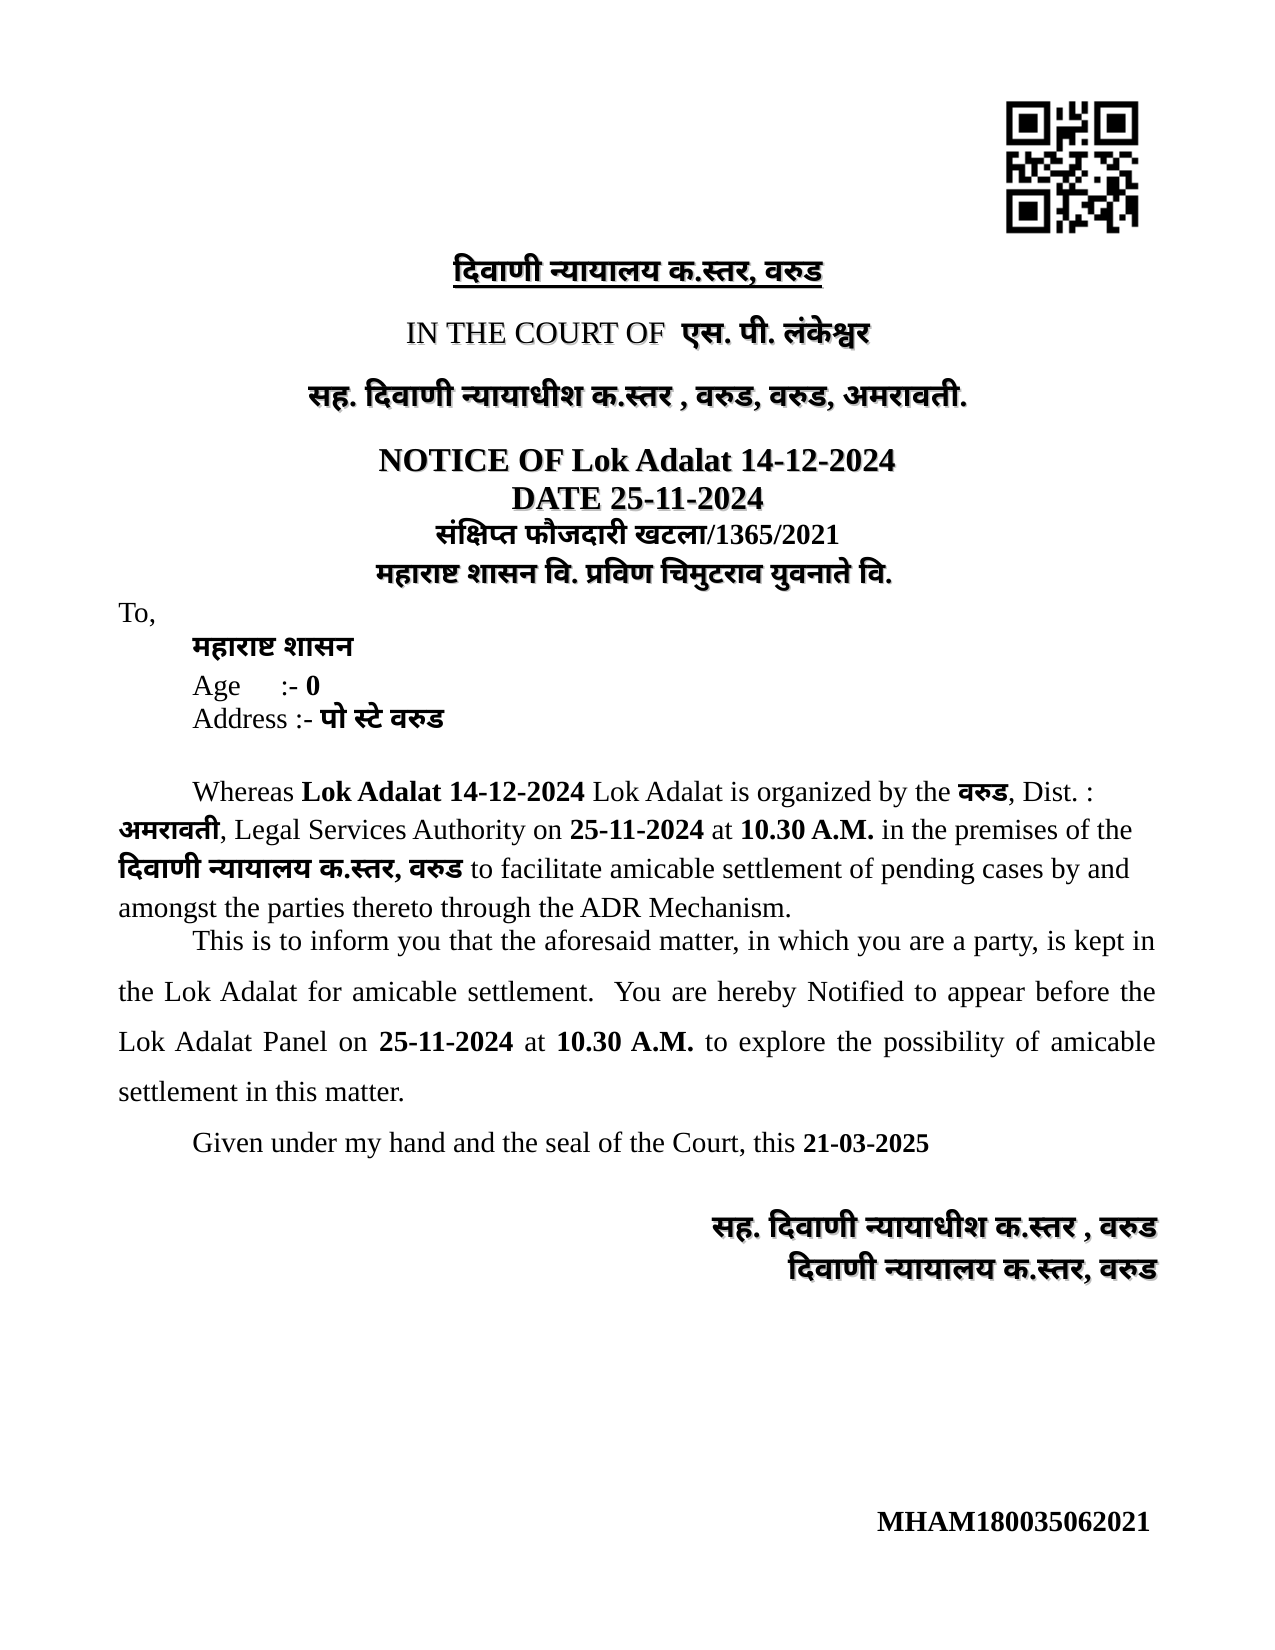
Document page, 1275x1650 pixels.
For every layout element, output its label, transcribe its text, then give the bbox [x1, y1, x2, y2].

text महाराष्ट शासन [118, 629, 1157, 668]
picture [994, 89, 1151, 246]
text Whereas Lok Adalat 14-12-2024 Lok Adalat is organized by the वरुड, Dist. : अमरावती, Legal Services Authority on 25-11-2024 at 10.30 A.M. in the premises of the दिवाणी न्यायालय क.स्तर, वरुड to facilitate amicable settlement of pending cases by and amongst the parties thereto through the ADR Mechanism. [118, 774, 1157, 923]
text Address :- पो स्टे वरुड [118, 701, 1157, 741]
text सह. दिवाणी न्यायाधीश क.स्तर , वरुड [118, 1209, 1157, 1251]
text To, [118, 595, 1157, 629]
text DATE 25-11-2024 [118, 478, 1157, 517]
text दिवाणी न्यायालय क.स्तर, वरुड [118, 1251, 1157, 1292]
text महाराष्ट शासन वि. प्रविण चिमुटराव युवनाते वि. [118, 556, 1157, 595]
text This is to inform you that the aforesaid matter, in which you are a party, is kept in the Lok Adalat for amicable settlement. You are hereby Notified to appear before the Lok Adalat Panel on 25-11-2024 at 10.30 A.M. to explore the possibility of amicable settlement in this matter. [118, 923, 1157, 1108]
text IN THE COURT OF एस. पी. लंकेश्वर [118, 314, 1157, 356]
table_cell [864, 85, 1156, 252]
text दिवाणी न्यायालय क.स्तर, वरुड [118, 252, 1157, 294]
table_header MHAM180035062021 [864, 1499, 1156, 1543]
text NOTICE OF Lok Adalat 14-12-2024 [118, 440, 1157, 478]
text सह. दिवाणी न्यायाधीश क.स्तर , वरुड, वरुड, अमरावती. [118, 377, 1157, 419]
text संक्षिप्त फौजदारी खटला/1365/2021 [118, 517, 1157, 556]
text Given under my hand and the seal of the Court, this 21-03-2025 [118, 1125, 1157, 1158]
text Age :- 0 [118, 668, 1157, 701]
